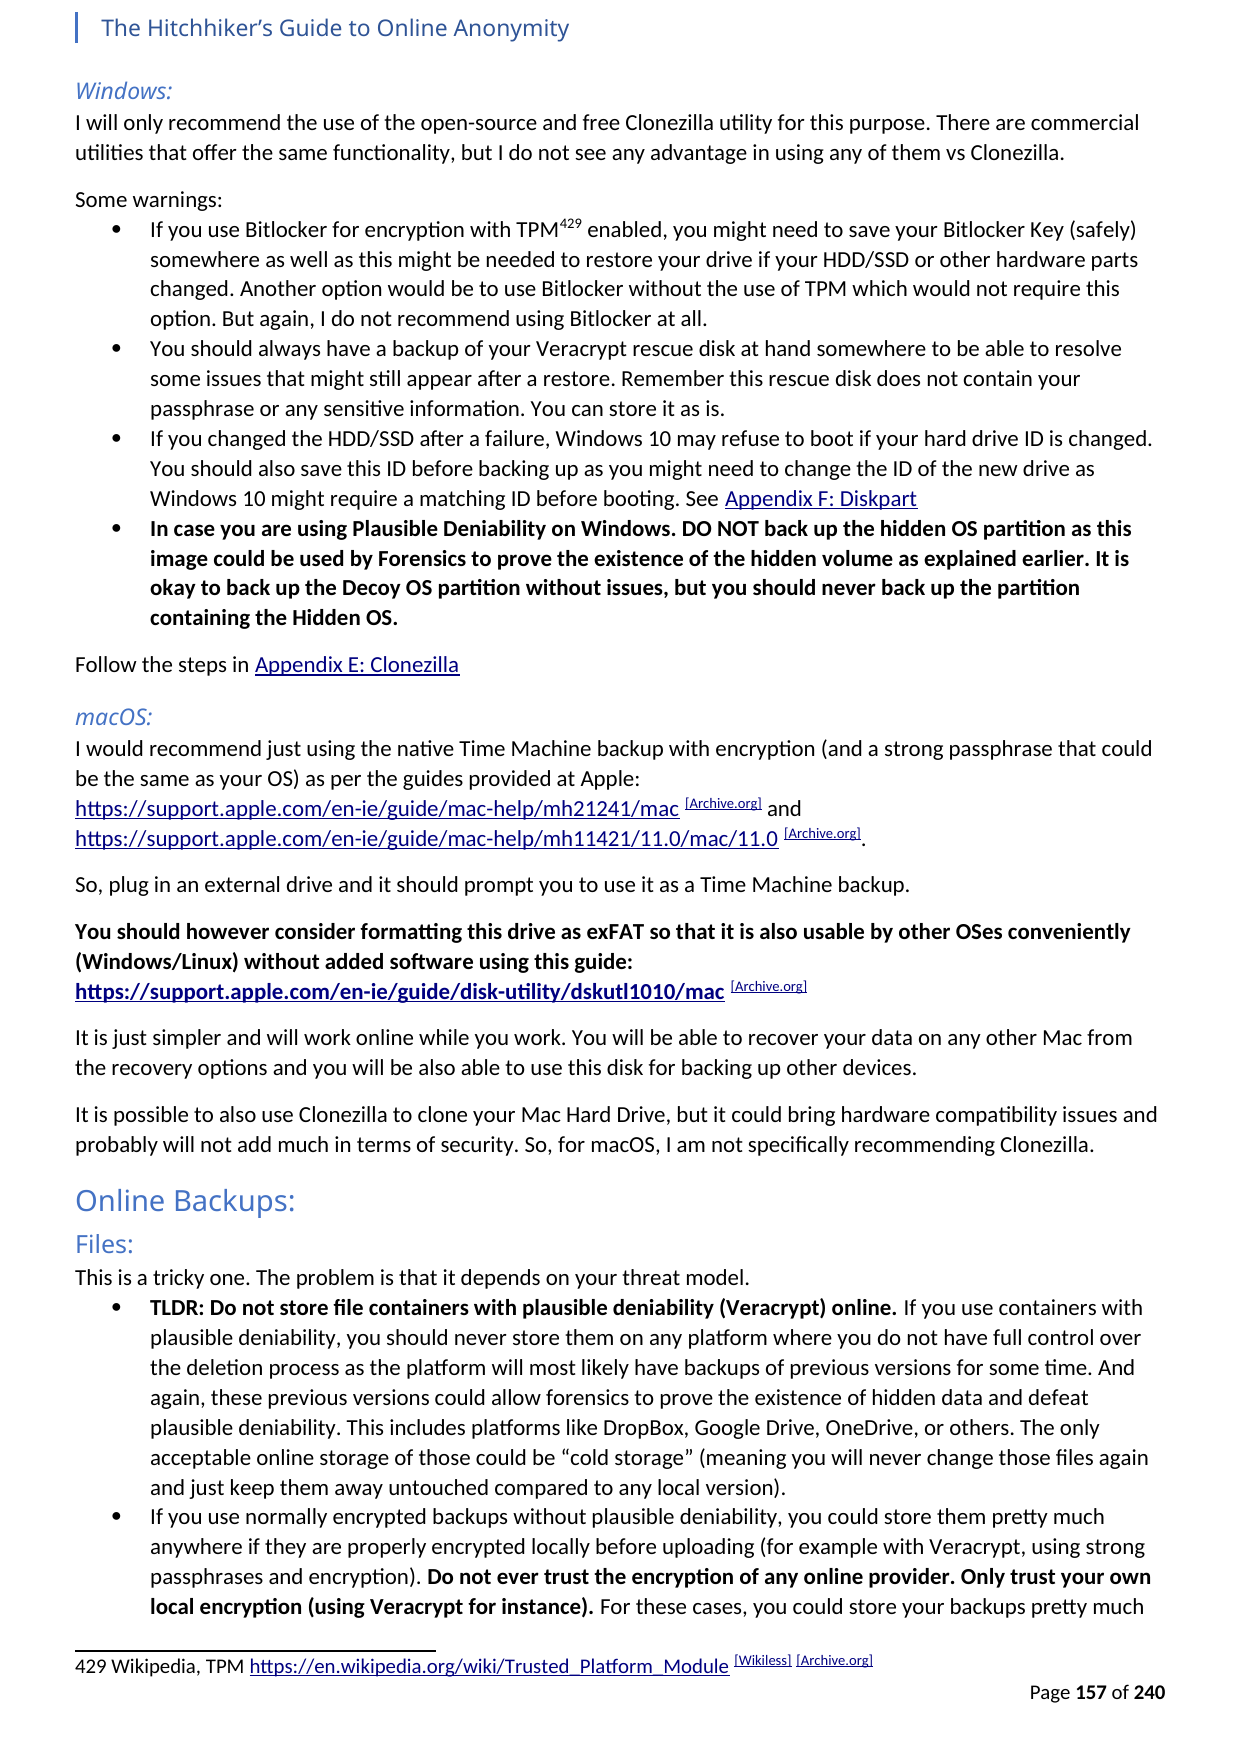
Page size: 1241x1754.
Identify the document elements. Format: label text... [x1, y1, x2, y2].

text So, plug in an external drive and it should prompt you to use it as a Time Machine backup. [75, 870, 1165, 898]
text Follow the steps in Appendix E: Clonezilla [75, 650, 1165, 678]
subtitle Online Backups: [75, 1180, 1165, 1220]
list TLDR: Do not store file containers with plausible deniability (Veracrypt) online. If you use containers with plausible deniability, you should never store them on any platform where you do not have full control over the deletion process as the platform will most likely have backups of previous versions for some time. And again, these previous versions could allow forensics to prove the existence of hidden data and defeat plausible deniability. This includes platforms like DropBox, Google Drive, OneDrive, or others. The only acceptable online storage of those could be “cold storage” (meaning you will never change those files again and just keep them away untouched compared to any local version). [112, 1293, 1165, 1501]
list Wikipedia, TPM https://en.wikipedia.org/wiki/Trusted_Platform_Module [Wikiless] [Archive.org] [75, 1651, 1165, 1679]
subtitle Windows: [75, 75, 1165, 106]
text It is possible to also use Clonezilla to clone your Mac Hard Drive, but it could bring hardware compatibility issues and probably will not add much in terms of security. So, for macOS, I am not specifically recommending Clonezilla. [75, 1100, 1165, 1158]
list If you use normally encrypted backups without plausible deniability, you could store them pretty much anywhere if they are properly encrypted locally before uploading (for example with Veracrypt, using strong passphrases and encryption). Do not ever trust the encryption of any online provider. Only trust your own local encryption (using Veracrypt for instance). For these cases, you could store your backups pretty much [112, 1502, 1165, 1620]
text This is a tricky one. The problem is that it depends on your threat model. [75, 1263, 1165, 1291]
subtitle macOS: [75, 701, 1165, 732]
text I will only recommend the use of the open-source and free Clonezilla utility for this purpose. There are commercial utilities that offer the same functionality, but I do not see any advantage in using any of them vs Clonezilla. [75, 108, 1165, 166]
text You should however consider formatting this drive as exFAT so that it is also usable by other OSes conveniently (Windows/Linux) without added software using this guide: https://support.apple.com/en-ie/guide/disk-utility/dskutl1010/mac [Archive.org] [75, 917, 1165, 1005]
list If you changed the HDD/SSD after a failure, Windows 10 may refuse to boot if your hard drive ID is changed. You should also save this ID before backing up as you might need to change the ID of the new drive as Windows 10 might require a matching ID before booting. See Appendix F: Diskpart [112, 424, 1165, 512]
list If you use Bitlocker for encryption with TPM enabled, you might need to save your Bitlocker Key (safely) somewhere as well as this might be needed to restore your drive if your HDD/SSD or other hardware parts changed. Another option would be to use Bitlocker without the use of TPM which would not require this option. But again, I do not recommend using Bitlocker at all. [112, 215, 1165, 332]
text I would recommend just using the native Time Machine backup with encryption (and a strong passphrase that could be the same as your OS) as per the guides provided at Apple: https://support.apple.com/en-ie/guide/mac-help/mh21241/mac [Archive.org] and https://support.apple.com/en-ie/guide/mac-help/mh11421/11.0/mac/11.0 [Archive.org]. [75, 734, 1165, 852]
list You should always have a backup of your Veracrypt rescue disk at hand somewhere to be able to resolve some issues that might still appear after a restore. Remember this rescue disk does not contain your passphrase or any sensitive information. You can store it as is. [112, 334, 1165, 422]
list In case you are using Plausible Deniability on Windows. DO NOT back up the hidden OS partition as this image could be used by Forensics to prove the existence of the hidden volume as explained earlier. It is okay to back up the Decoy OS partition without issues, but you should never back up the partition containing the Hidden OS. [112, 514, 1165, 631]
text Some warnings: [75, 185, 1165, 213]
text It is just simpler and will work online while you work. You will be able to recover your data on any other Mac from the recovery options and you will be also able to use this disk for backing up other devices. [75, 1023, 1165, 1081]
subtitle Files: [75, 1227, 1165, 1261]
